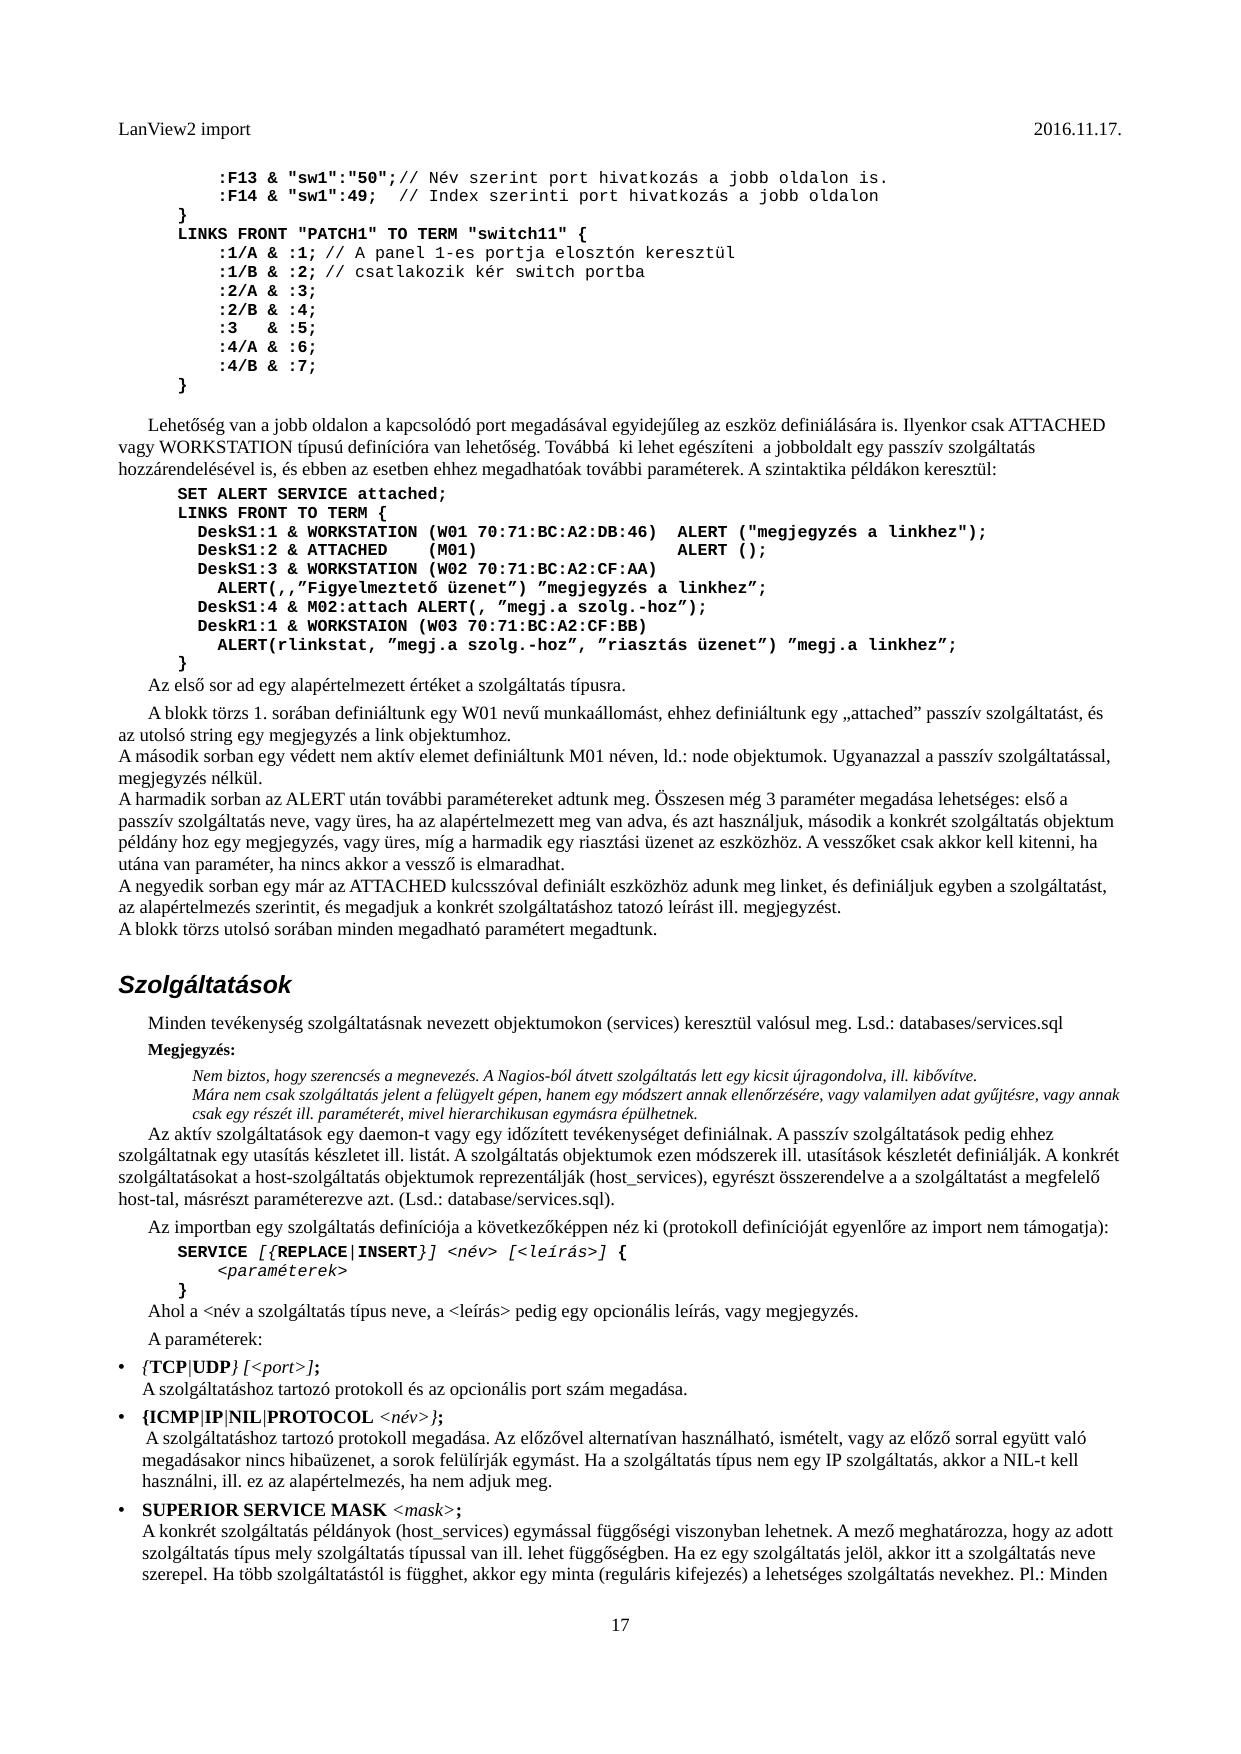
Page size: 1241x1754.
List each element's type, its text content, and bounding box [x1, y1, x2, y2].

text :4/B & :7; [177, 358, 1122, 377]
text :1/B & :2; // csatlakozik kér switch portba [177, 263, 1122, 282]
text Minden tevékenység szolgáltatásnak nevezett objektumokon (services) keresztül valósul meg. Lsd.: databases/services.sql [118, 1012, 1122, 1033]
text :4/A & :6; [177, 339, 1122, 358]
text DeskS1:4 & M02:attach ALERT(, ”megj.a szolg.-hoz”); [177, 598, 1122, 617]
text :F14 & "sw1":49; // Index szerinti port hivatkozás a jobb oldalon [177, 188, 1122, 207]
text Mára nem csak szolgáltatás jelent a felügyelt gépen, hanem egy módszert annak ellenőrzésére, vagy valamilyen adat gyűjtésre, vagy annak csak egy részét ill. paraméterét, mivel hierarchikusan egymásra épülhetnek. [192, 1084, 1122, 1123]
text Az aktív szolgáltatások egy daemon-t vagy egy időzített tevékenységet definiálnak. A passzív szolgáltatások pedig ehhez szolgáltatnak egy utasítás készletet ill. listát. A szolgáltatás objektumok ezen módszerek ill. utasítások készletét definiálják. A konkrét szolgáltatásokat a host-szolgáltatás objektumok reprezentálják (host_services), egyrészt összerendelve a a szolgáltatást a megfelelő host-tal, másrészt paraméterezve azt. (Lsd.: database/services.sql). [118, 1123, 1122, 1209]
text DeskS1:3 & WORKSTATION (W02 70:71:BC:A2:CF:AA) [177, 561, 1122, 580]
text <paraméterek> [177, 1262, 1122, 1281]
text :2/A & :3; [177, 282, 1122, 301]
text Ahol a <név a szolgáltatás típus neve, a <leírás> pedig egy opcionális leírás, vagy megjegyzés. [118, 1300, 1122, 1322]
text SET ALERT SERVICE attached; [177, 485, 1122, 504]
text :2/B & :4; [177, 301, 1122, 320]
text } [177, 655, 1122, 674]
text SERVICE [{REPLACE|INSERT}] <név> [<leírás>] { [177, 1243, 1122, 1262]
text LINKS FRONT TO TERM { [177, 504, 1122, 523]
text :F13 & "sw1":"50"; // Név szerint port hivatkozás a jobb oldalon is. [177, 169, 1122, 188]
text Lehetőség van a jobb oldalon a kapcsolódó port megadásával egyidejűleg az eszköz definiálására is. Ilyenkor csak ATTACHED vagy WORKSTATION típusú definícióra van lehetőség. Továbbá ki lehet egészíteni a jobboldalt egy passzív szolgáltatás hozzárendelésével is, és ebben az esetben ehhez megadhatóak további paraméterek. A szintaktika példákon keresztül: [118, 414, 1122, 479]
text Megjegyzés: [118, 1040, 1122, 1059]
text :3 & :5; [177, 320, 1122, 339]
list {ICMP|IP|NIL|PROTOCOL <név>}; A szolgáltatáshoz tartozó protokoll megadása. Az előzővel alternatívan használható, ismételt, vagy az előző sorral együtt való megadásakor nincs hibaüzenet, a sorok felülírják egymást. Ha a szolgáltatás típus nem egy IP szolgáltatás, akkor a NIL-t kell használni, ill. ez az alapértelmezés, ha nem adjuk meg. [118, 1406, 1122, 1492]
text A paraméterek: [118, 1328, 1122, 1350]
text Nem biztos, hogy szerencsés a megnevezés. A Nagios-ból átvett szolgáltatás lett egy kicsit újragondolva, ill. kibővítve. [192, 1065, 1122, 1084]
text DeskS1:2 & ATTACHED (M01) ALERT (); [177, 542, 1122, 561]
text :1/A & :1; // A panel 1-es portja elosztón keresztül [177, 244, 1122, 263]
text DeskS1:1 & WORKSTATION (W01 70:71:BC:A2:DB:46) ALERT ("megjegyzés a linkhez"); [177, 523, 1122, 542]
list SUPERIOR SERVICE MASK <mask>; A konkrét szolgáltatás példányok (host_services) egymással függőségi viszonyban lehetnek. A mező meghatározza, hogy az adott szolgáltatás típus mely szolgáltatás típussal van ill. lehet függőségben. Ha ez egy szolgáltatás jelöl, akkor itt a szolgáltatás neve szerepel. Ha több szolgáltatástól is függhet, akkor egy minta (reguláris kifejezés) a lehetséges szolgáltatás nevekhez. Pl.: Minden [118, 1498, 1122, 1585]
list {TCP|UDP} [<port>]; A szolgáltatáshoz tartozó protokoll és az opcionális port szám megadása. [118, 1356, 1122, 1399]
text } [177, 207, 1122, 226]
text } [177, 377, 1122, 395]
text Az importban egy szolgáltatás definíciója a következőképpen néz ki (protokoll definícióját egyenlőre az import nem támogatja): [118, 1216, 1122, 1237]
text ALERT(rlinkstat, ”megj.a szolg.-hoz”, ”riasztás üzenet”) ”megj.a linkhez”; [177, 636, 1122, 655]
text } [177, 1281, 1122, 1300]
subtitle Szolgáltatások [118, 971, 1122, 999]
text DeskR1:1 & WORKSTAION (W03 70:71:BC:A2:CF:BB) [177, 617, 1122, 636]
text LINKS FRONT "PATCH1" TO TERM "switch11" { [177, 226, 1122, 244]
text Az első sor ad egy alapértelmezett értéket a szolgáltatás típusra. [118, 674, 1122, 696]
text A blokk törzs 1. sorában definiáltunk egy W01 nevű munkaállomást, ehhez definiáltunk egy „attached” passzív szolgáltatást, és az utolsó string egy megjegyzés a link objektumhoz. A második sorban egy védett nem aktív elemet definiáltunk M01 néven, ld.: node objektumok. Ugyanazzal a passzív szolgáltatással, megjegyzés nélkül. A harmadik sorban az ALERT után további paramétereket adtunk meg. Összesen még 3 paraméter megadása lehetséges: első a passzív szolgáltatás neve, vagy üres, ha az alapértelmezett meg van adva, és azt használjuk, második a konkrét szolgáltatás objektum példány hoz egy megjegyzés, vagy üres, míg a harmadik egy riasztási üzenet az eszközhöz. A vesszőket csak akkor kell kitenni, ha utána van paraméter, ha nincs akkor a vessző is elmaradhat. A negyedik sorban egy már az ATTACHED kulcsszóval definiált eszközhöz adunk meg linket, és definiáljuk egyben a szolgáltatást, az alapértelmezés szerintit, és megadjuk a konkrét szolgáltatáshoz tatozó leírást ill. megjegyzést. A blokk törzs utolsó sorában minden megadható paramétert megadtunk. [118, 702, 1122, 939]
text ALERT(,,”Figyelmeztető üzenet”) ”megjegyzés a linkhez”; [177, 580, 1122, 598]
